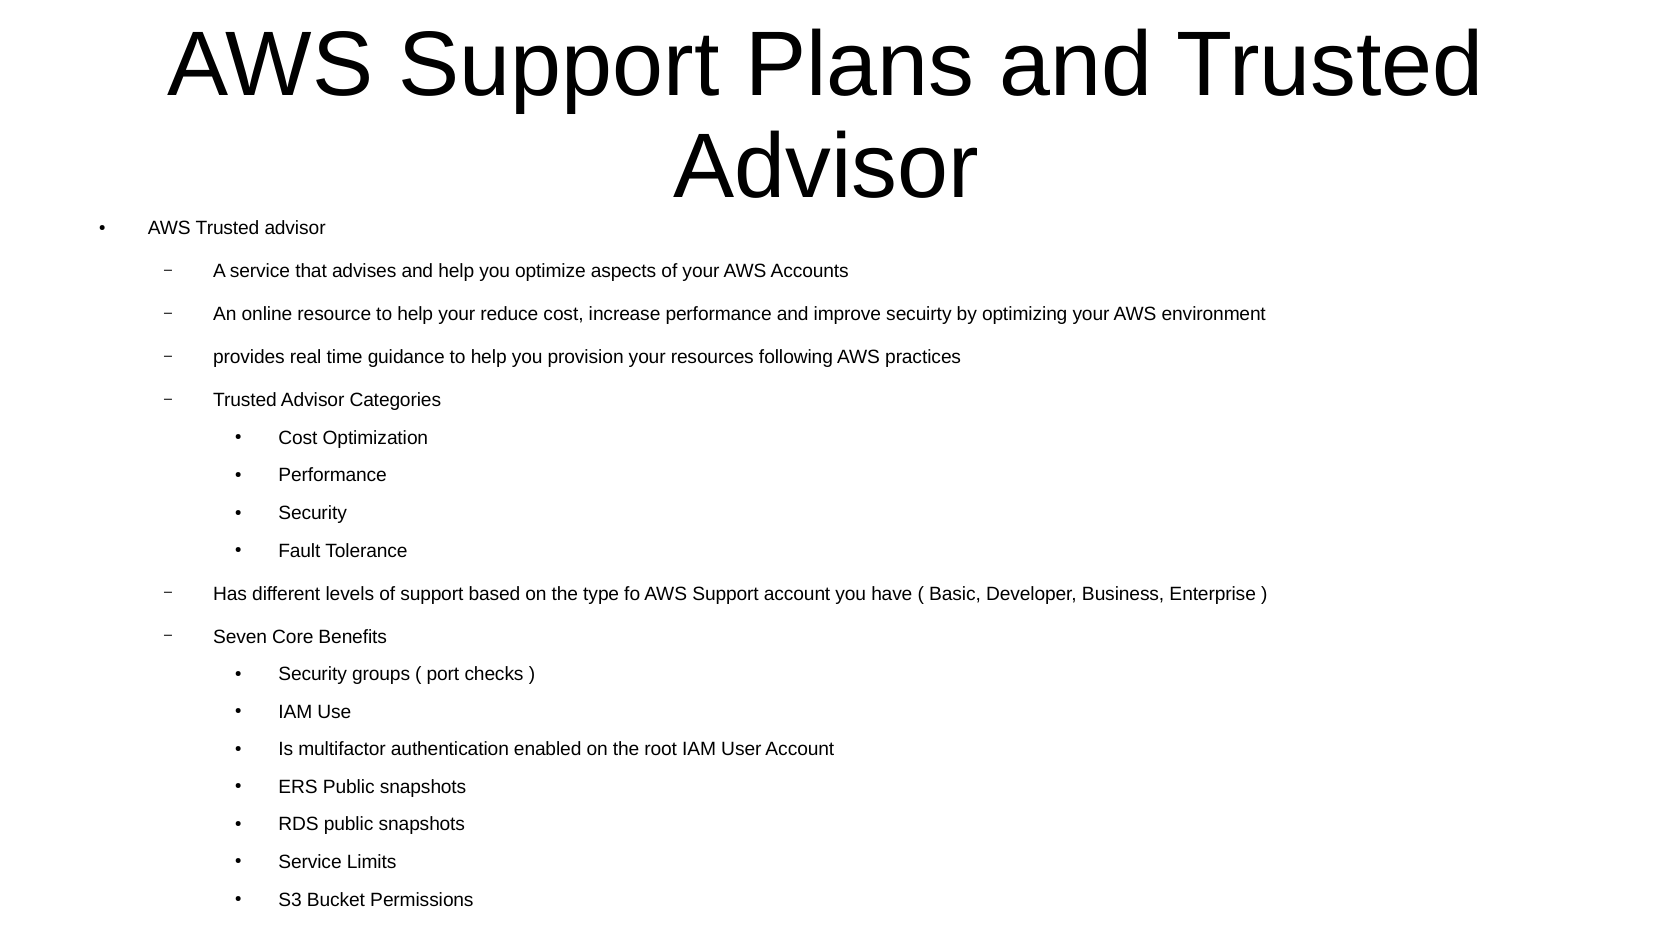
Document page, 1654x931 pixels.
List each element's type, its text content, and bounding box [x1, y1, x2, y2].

title AWS Support Plans and Trusted Advisor [82, 12, 1571, 217]
list AWS Trusted advisor A service that advises and help you optimize aspects of your AWS Accounts An online resource to help your reduce cost, increase performance and improve secuirty by optimizing your AWS environment provides real time guidance to help you provision your resources following AWS practices Trusted Advisor Categories Cost Optimization Performance Security Fault Tolerance Has different levels of support based on the type fo AWS Support account you have ( Basic, Developer, Business, Enterprise ) Seven Core Benefits Security groups ( port checks ) IAM Use Is multifactor authentication enabled on the root IAM User Account ERS Public snapshots RDS public snapshots Service Limits S3 Bucket Permissions [82, 217, 1636, 916]
